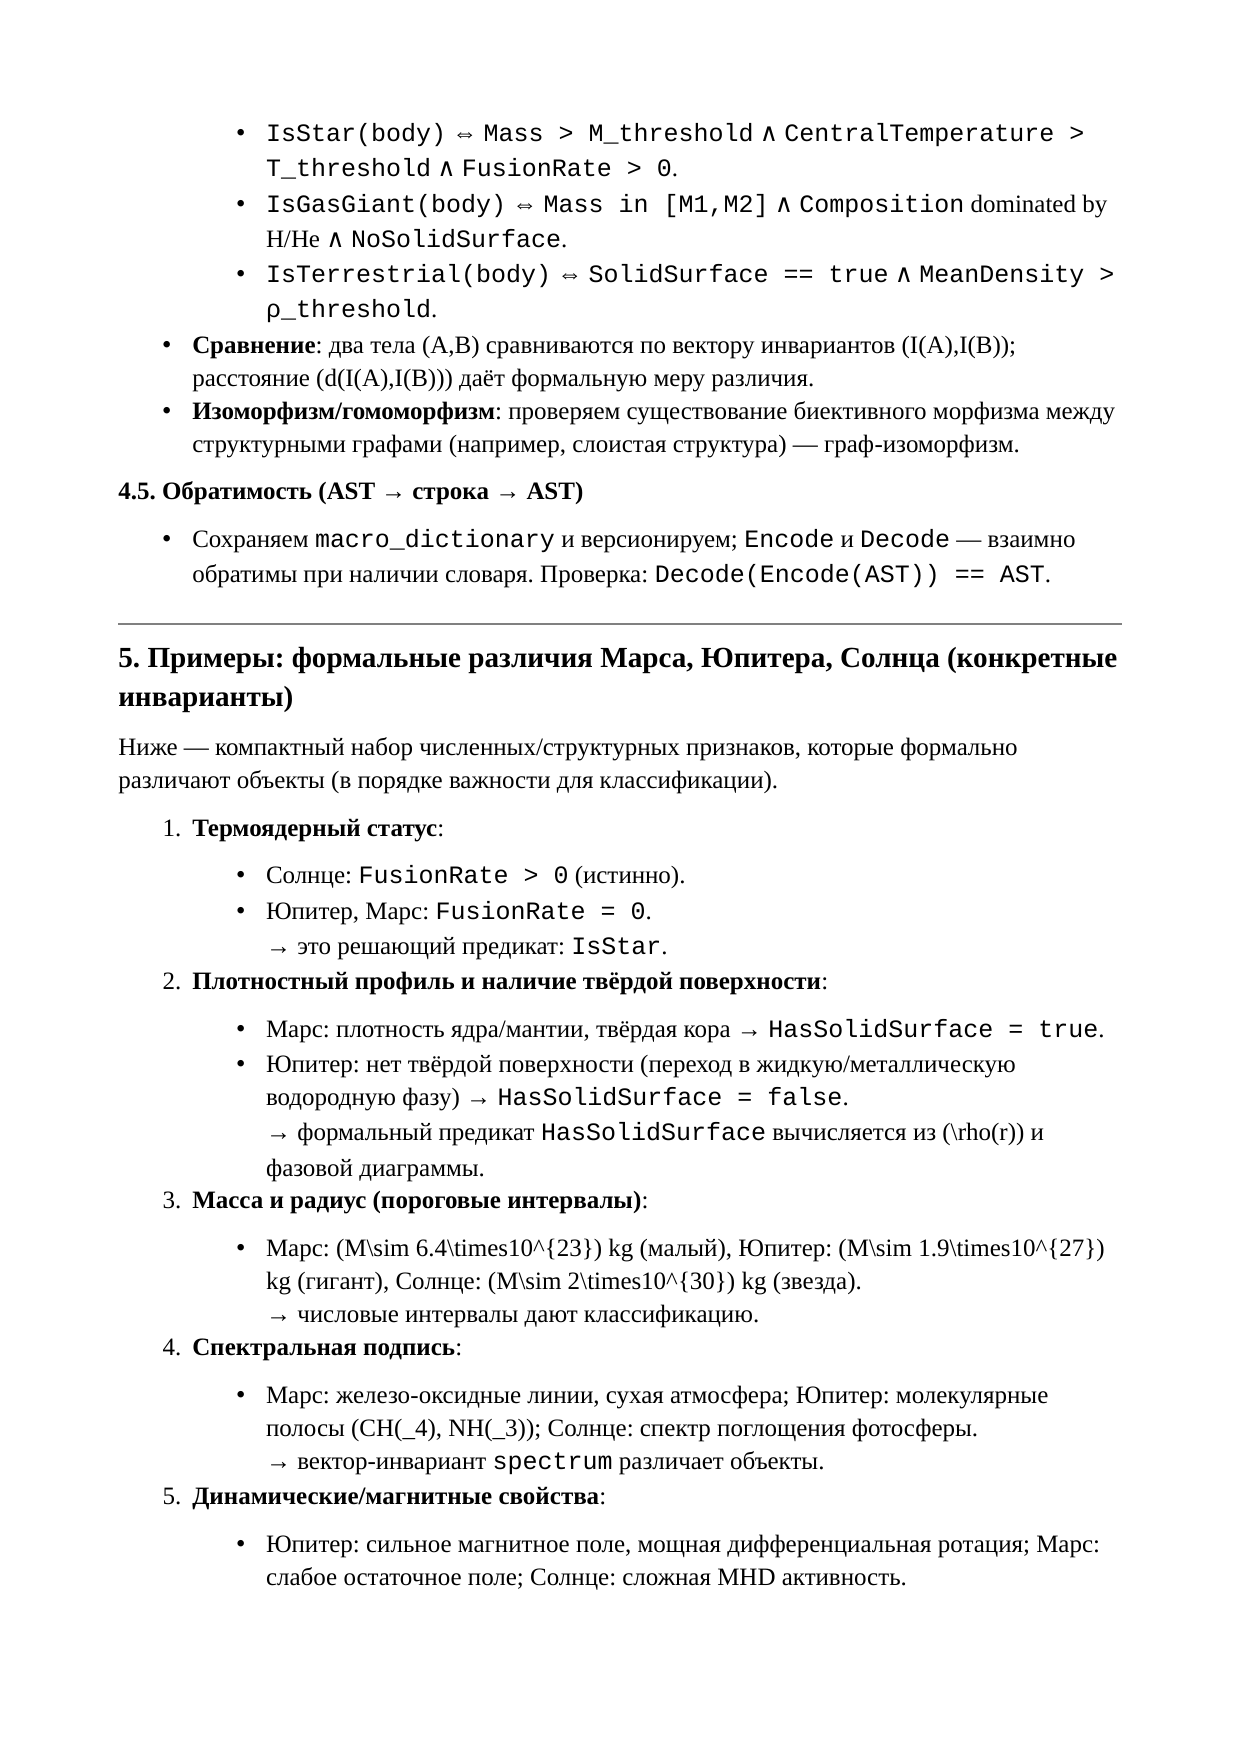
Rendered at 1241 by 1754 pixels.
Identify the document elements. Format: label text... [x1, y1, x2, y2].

list IsGasGiant(body) ⇔ Mass in [M1,M2] ∧ Composition dominated by H/He ∧ NoSolidSurface. [236, 189, 1122, 254]
list Юпитер, Марс: FusionRate = 0. → это решающий предикат: IsStar. [236, 896, 1122, 962]
subtitle 4.5. Обратимость (AST → строка → AST) [118, 476, 1122, 505]
list Плотностный профиль и наличие твёрдой поверхности: [162, 966, 1122, 995]
text Ниже — компактный набор численных/структурных признаков, которые формально различают объекты (в порядке важности для классификации). [118, 732, 1122, 794]
list Изоморфизм/гомоморфизм: проверяем существование биективного морфизма между структурными графами (например, слоистая структура) — граф‑изоморфизм. [162, 396, 1122, 457]
list Масса и радиус (пороговые интервалы): [162, 1186, 1122, 1214]
list Солнце: FusionRate > 0 (истинно). [236, 860, 1122, 891]
list IsStar(body) ⇔ Mass > M_threshold ∧ CentralTemperature > T_threshold ∧ FusionRate > 0. [236, 118, 1122, 184]
list Юпитер: сильное магнитное поле, мощная дифференциальная ротация; Марс: слабое остаточное поле; Солнце: сложная MHD активность. [236, 1529, 1122, 1591]
list Сравнение: два тела (A,B) сравниваются по вектору инвариантов (I(A),I(B)); расстояние (d(I(A),I(B))) даёт формальную меру различия. [162, 330, 1122, 391]
list Марс: (M\sim 6.4\times10^{23}) kg (малый), Юпитер: (M\sim 1.9\times10^{27}) kg (гигант), Солнце: (M\sim 2\times10^{30}) kg (звезда). → числовые интервалы дают классификацию. [236, 1233, 1122, 1328]
list IsTerrestrial(body) ⇔ SolidSurface == true ∧ MeanDensity > ρ_threshold. [236, 259, 1122, 325]
list Сохраняем macro_dictionary и версионируем; Encode и Decode — взаимно обратимы при наличии словаря. Проверка: Decode(Encode(AST)) == AST. [162, 524, 1122, 590]
list Марс: железо‑оксидные линии, сухая атмосфера; Юпитер: молекулярные полосы (CH(_4), NH(_3)); Солнце: спектр поглощения фотосферы. → вектор‑инвариант spectrum различает объекты. [236, 1380, 1122, 1477]
list Марс: плотность ядра/мантии, твёрдая кора → HasSolidSurface = true. [236, 1014, 1122, 1045]
list Динамические/магнитные свойства: [162, 1481, 1122, 1510]
subtitle 5. Примеры: формальные различия Марса, Юпитера, Солнца (конкретные инварианты) [118, 641, 1122, 713]
list Спектральная подпись: [162, 1332, 1122, 1361]
list Юпитер: нет твёрдой поверхности (переход в жидкую/металлическую водородную фазу) → HasSolidSurface = false. → формальный предикат HasSolidSurface вычисляется из (\rho(r)) и фазовой диаграммы. [236, 1049, 1122, 1181]
list Термоядерный статус: [162, 813, 1122, 842]
